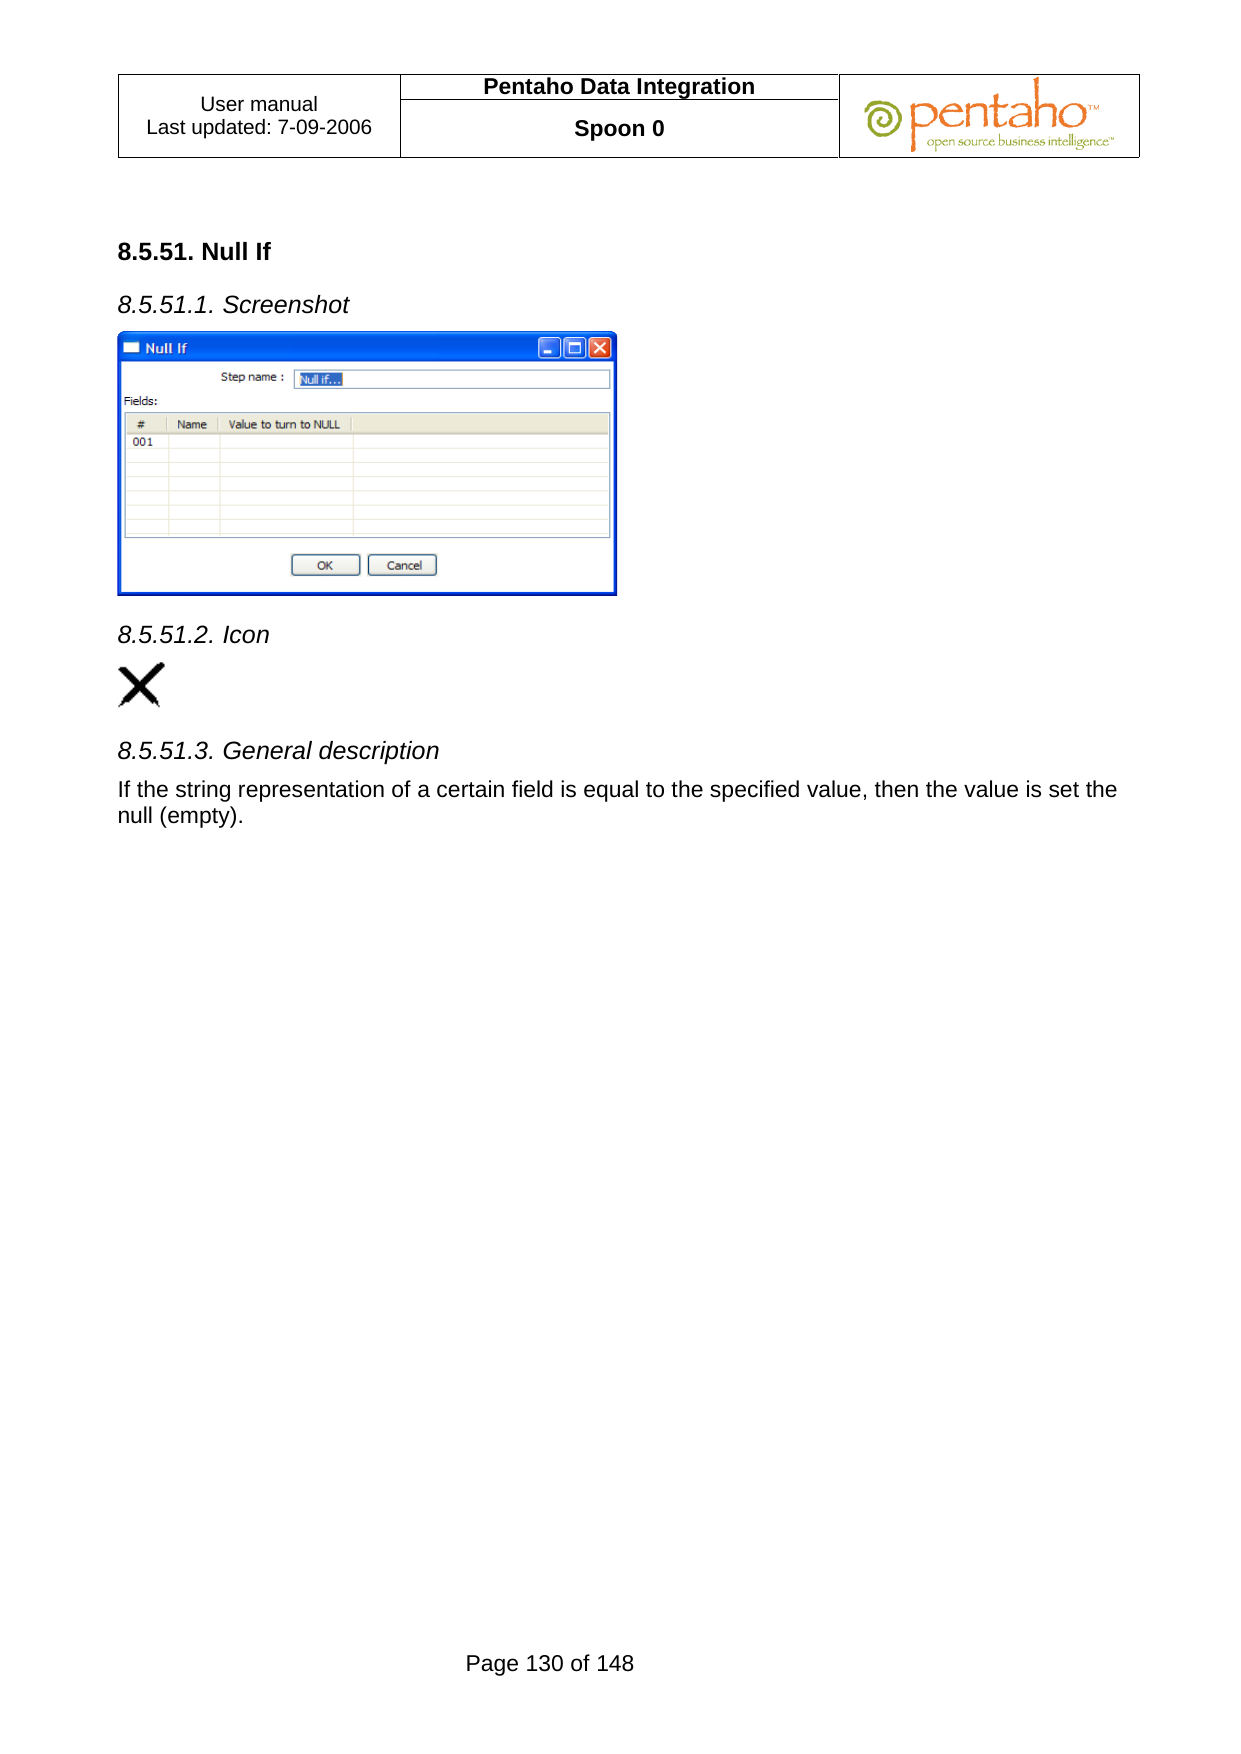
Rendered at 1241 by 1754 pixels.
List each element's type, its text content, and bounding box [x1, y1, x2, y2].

subtitle General description [117, 736, 1137, 764]
subtitle Icon [117, 621, 1137, 649]
subtitle Null If [117, 238, 1137, 266]
subtitle Screenshot [117, 291, 1137, 319]
picture [117, 661, 168, 712]
text If the string representation of a certain field is equal to the specified value, then the value is set the null (empty). [117, 777, 1137, 828]
picture [117, 331, 618, 596]
